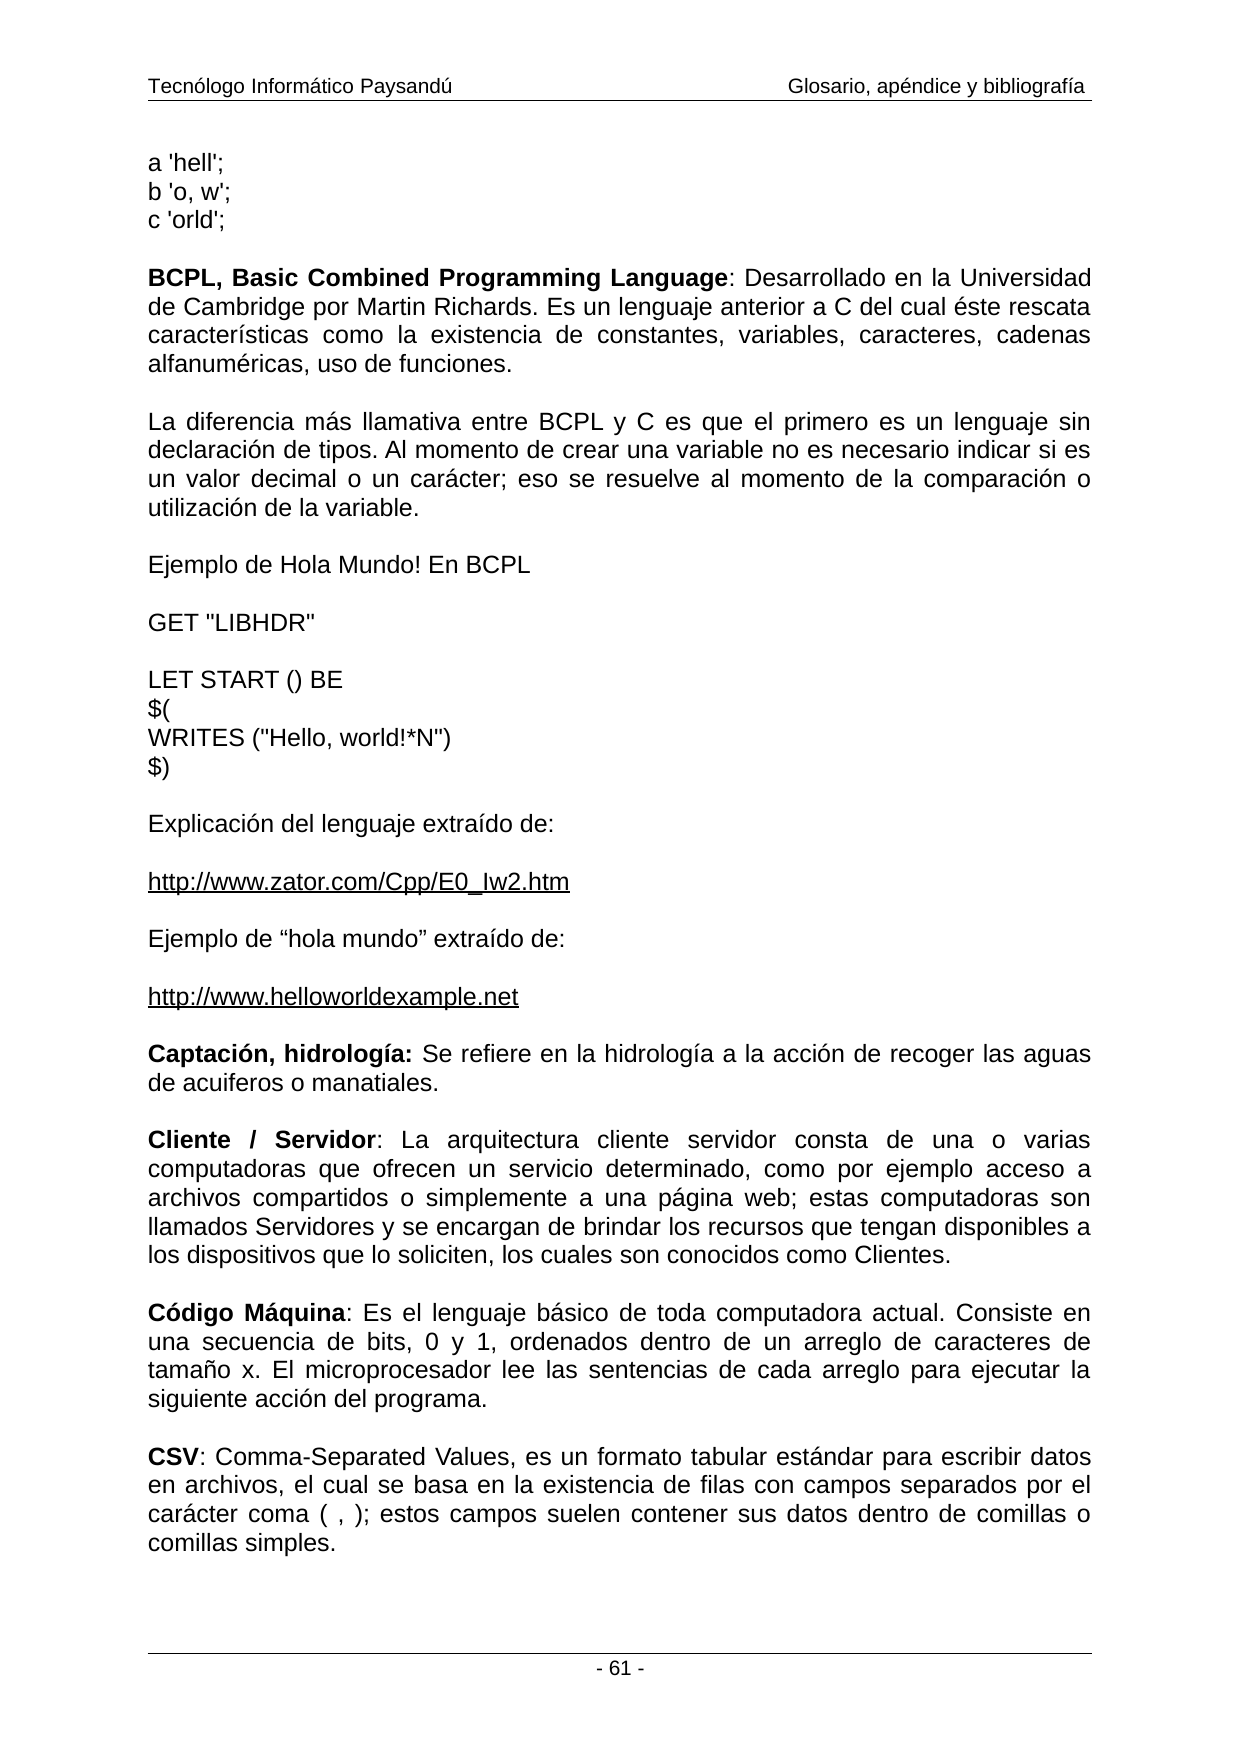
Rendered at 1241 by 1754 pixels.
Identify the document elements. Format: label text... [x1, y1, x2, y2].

text La diferencia más llamativa entre BCPL y C es que el primero es un lenguaje sin declaración de tipos. Al momento de crear una variable no es necesario indicar si es un valor decimal o un carácter; eso se resuelve al momento de la comparación o utilización de la variable. [148, 406, 1092, 521]
text BCPL, Basic Combined Programming Language: Desarrollado en la Universidad de Cambridge por Martin Richards. Es un lenguaje anterior a C del cual éste rescata características como la existencia de constantes, variables, caracteres, cadenas alfanuméricas, uso de funciones. [148, 263, 1092, 378]
text $( [148, 694, 1092, 723]
text Captación, hidrología: Se refiere en la hidrología a la acción de recoger las aguas de acuiferos o manatiales. [148, 1039, 1092, 1096]
text $) [148, 751, 1092, 780]
text Cliente / Servidor: La arquitectura cliente servidor consta de una o varias computadoras que ofrecen un servicio determinado, como por ejemplo acceso a archivos compartidos o simplemente a una página web; estas computadoras son llamados Servidores y se encargan de brindar los recursos que tengan disponibles a los dispositivos que lo soliciten, los cuales son conocidos como Clientes. [148, 1125, 1092, 1269]
text Código Máquina: Es el lenguaje básico de toda computadora actual. Consiste en una secuencia de bits, 0 y 1, ordenados dentro de un arreglo de caracteres de tamaño x. El microprocesador lee las sentencias de cada arreglo para ejecutar la siguiente acción del programa. [148, 1298, 1092, 1413]
text LET START () BE [148, 665, 1092, 694]
text CSV: Comma-Separated Values, es un formato tabular estándar para escribir datos en archivos, el cual se basa en la existencia de filas con campos separados por el carácter coma ( , ); estos campos suelen contener sus datos dentro de comillas o comillas simples. [148, 1441, 1092, 1556]
text Ejemplo de Hola Mundo! En BCPL [148, 550, 1092, 579]
text Ejemplo de “hola mundo” extraído de: [148, 924, 1092, 953]
text b 'o, w'; [148, 176, 1092, 205]
text GET "LIBHDR" [148, 608, 1092, 636]
text a 'hell'; [148, 148, 1092, 176]
text Explicación del lenguaje extraído de: [148, 809, 1092, 838]
text http://www.zator.com/Cpp/E0_Iw2.htm [148, 866, 1092, 895]
text WRITES ("Hello, world!*N") [148, 723, 1092, 751]
text c 'orld'; [148, 205, 1092, 234]
text http://www.helloworldexample.net [148, 981, 1092, 1010]
